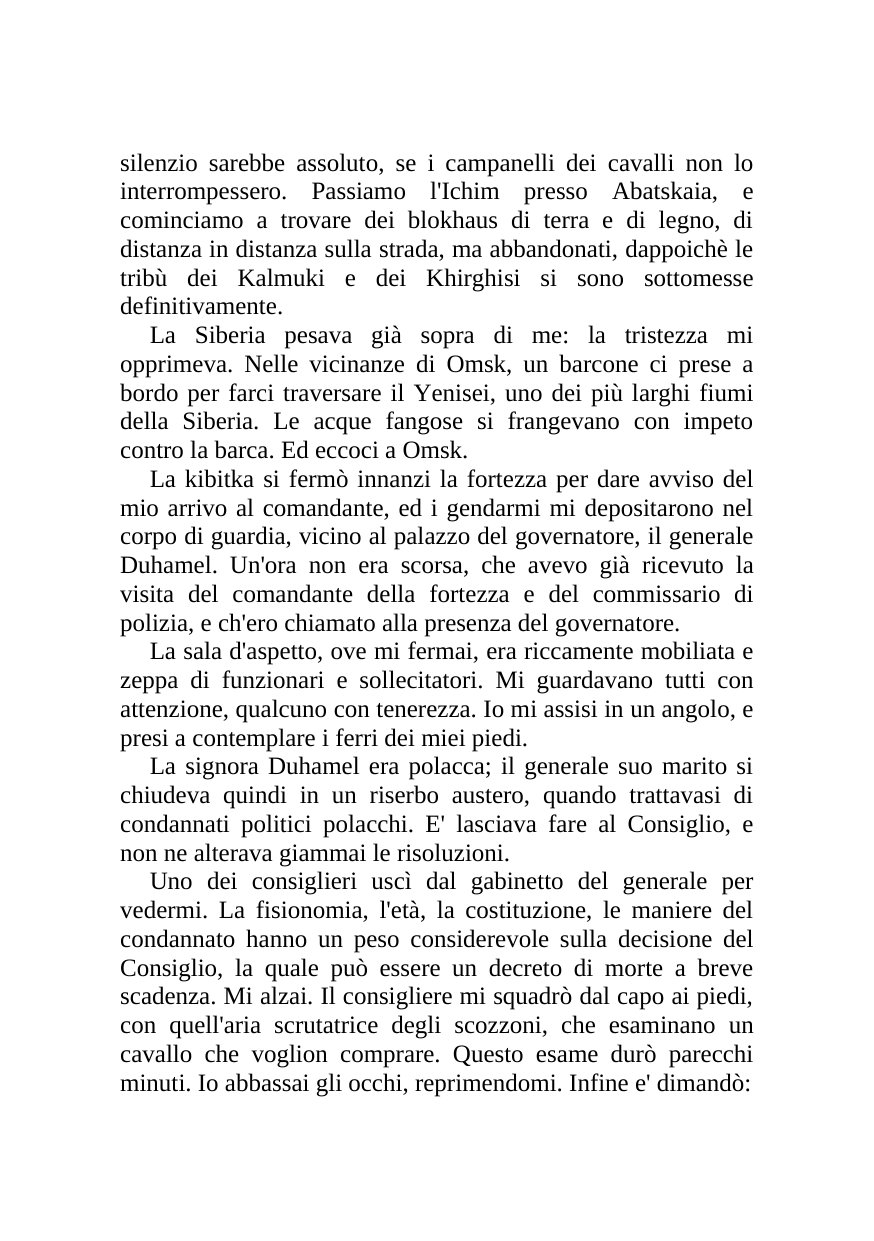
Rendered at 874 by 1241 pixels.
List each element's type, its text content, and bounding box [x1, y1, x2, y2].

text La signora Duhamel era polacca; il generale suo marito si chiudeva quindi in un riserbo austero, quando trattavasi di condannati politici polacchi. E' lasciava fare al Consiglio, e non ne alterava giammai le risoluzioni. [120, 751, 754, 866]
text La kibitka si fermò innanzi la fortezza per dare avviso del mio arrivo al comandante, ed i gendarmi mi depositarono nel corpo di guardia, vicino al palazzo del governatore, il generale Duhamel. Un'ora non era scorsa, che avevo già ricevuto la visita del comandante della fortezza e del commissario di polizia, e ch'ero chiamato alla presenza del governatore. [120, 464, 754, 636]
text La sala d'aspetto, ove mi fermai, era riccamente mobiliata e zeppa di funzionari e sollecitatori. Mi guardavano tutti con attenzione, qualcuno con tenerezza. Io mi assisi in un angolo, e presi a contemplare i ferri dei miei piedi. [120, 636, 754, 751]
text La Siberia pesava già sopra di me: la tristezza mi opprimeva. Nelle vicinanze di Omsk, un barcone ci prese a bordo per farci traversare il Yenisei, uno dei più larghi fiumi della Siberia. Le acque fangose si frangevano con impeto contro la barca. Ed eccoci a Omsk. [120, 320, 754, 464]
text Uno dei consiglieri uscì dal gabinetto del generale per vedermi. La fisionomia, l'età, la costituzione, le maniere del condannato hanno un peso considerevole sulla decisione del Consiglio, la quale può essere un decreto di morte a breve scadenza. Mi alzai. Il consigliere mi squadrò dal capo ai piedi, con quell'aria scrutatrice degli scozzoni, che esaminano un cavallo che voglion comprare. Questo esame durò parecchi minuti. Io abbassai gli occhi, reprimendomi. Infine e' dimandò: [120, 866, 754, 1096]
text silenzio sarebbe assoluto, se i campanelli dei cavalli non lo interrompessero. Passiamo l'Ichim presso Abatskaia, e cominciamo a trovare dei blokhaus di terra e di legno, di distanza in distanza sulla strada, ma abbandonati, dappoichè le tribù dei Kalmuki e dei Khirghisi si sono sottomesse definitivamente. [120, 148, 754, 320]
